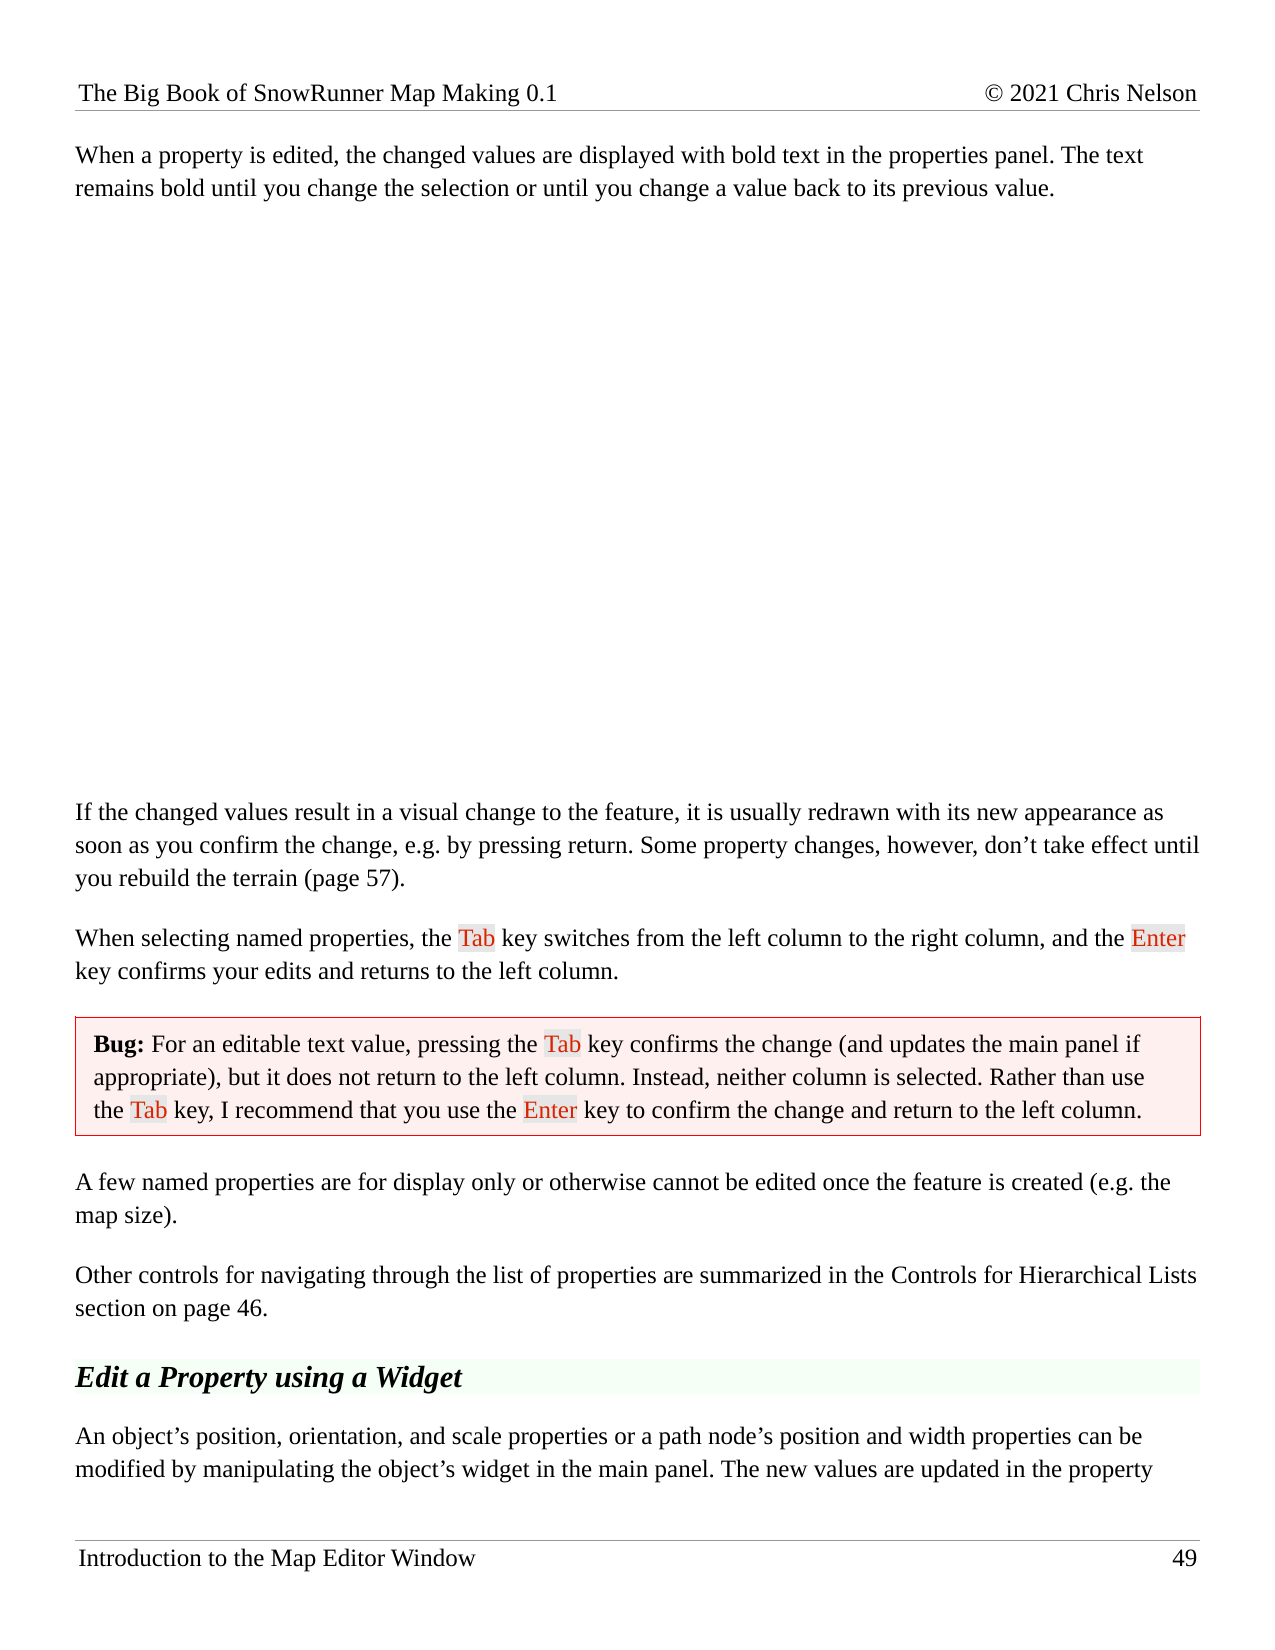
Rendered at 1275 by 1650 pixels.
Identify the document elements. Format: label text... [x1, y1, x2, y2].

subtitle Edit a Property using a Widget [75, 1359, 1200, 1394]
text When selecting named properties, the Tab key switches from the left column to the right column, and the Enter key confirms your edits and returns to the left column. [75, 923, 1200, 985]
list For an editable text value, pressing the Tab key confirms the change (and updates the main panel if appropriate), but it does not return to the left column. Instead, neither column is selected. Rather than use the Tab key, I recommend that you use the Enter key to confirm the change and return to the left column. [76, 1018, 1200, 1135]
text Other controls for navigating through the list of properties are summarized in the Controls for Hierarchical Lists section on page 46. [75, 1260, 1200, 1322]
text If the changed values result in a visual change to the feature, it is usually redrawn with its new appearance as soon as you confirm the change, e.g. by pressing return. Some property changes, however, don’t take effect until you rebuild the terrain (page 57). [75, 797, 1200, 892]
text An object’s position, orientation, and scale properties or a path node’s position and width properties can be modified by manipulating the object’s widget in the main panel. The new values are updated in the property [75, 1421, 1200, 1483]
text When a property is edited, the changed values are displayed with bold text in the properties panel. The text remains bold until you change the selection or until you change a value back to its previous value. [75, 140, 1200, 202]
text A few named properties are for display only or otherwise cannot be edited once the feature is created (e.g. the map size). [75, 1167, 1200, 1229]
